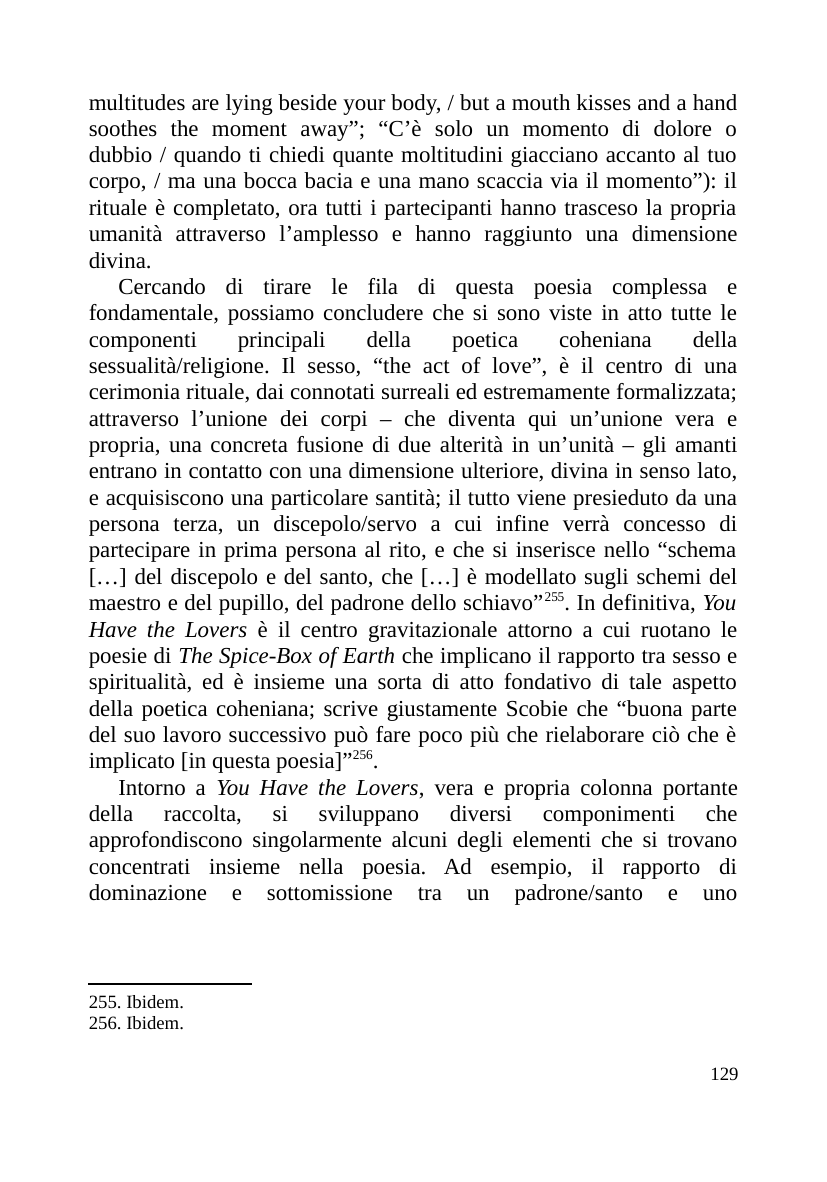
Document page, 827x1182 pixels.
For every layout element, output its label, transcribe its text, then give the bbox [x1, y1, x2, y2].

text Ibidem. [88, 1012, 738, 1034]
text Ibidem. [88, 991, 738, 1012]
text Cercando di tirare le fila di questa poesia complessa e fondamentale, possiamo concludere che si sono viste in atto tutte le componenti principali della poetica coheniana della sessualità/religione. Il sesso, “the act of love”, è il centro di una cerimonia rituale, dai connotati surreali ed estremamente formalizzata; attraverso l’unione dei corpi – che diventa qui un’unione vera e propria, una concreta fusione di due alterità in un’unità – gli amanti entrano in contatto con una dimensione ulteriore, divina in senso lato, e acquisiscono una particolare santità; il tutto viene presieduto da una persona terza, un discepolo/servo a cui infine verrà concesso di partecipare in prima persona al rito, e che si inserisce nello “schema […] del discepolo e del santo, che […] è modellato sugli schemi del maestro e del pupillo, del padrone dello schiavo”. In definitiva, You Have the Lovers è il centro gravitazionale attorno a cui ruotano le poesie di The Spice-Box of Earth che implicano il rapporto tra sesso e spiritualità, ed è insieme una sorta di atto fondativo di tale aspetto della poetica coheniana; scrive giustamente Scobie che “buona parte del suo lavoro successivo può fare poco più che rielaborare ciò che è implicato [in questa poesia]”. [88, 273, 738, 774]
text Intorno a You Have the Lovers, vera e propria colonna portante della raccolta, si sviluppano diversi componimenti che approfondiscono singolarmente alcuni degli elementi che si trovano concentrati insieme nella poesia. Ad esempio, il rapporto di dominazione e sottomissione tra un padrone/santo e uno [88, 774, 738, 906]
text multitudes are lying beside your body, / but a mouth kisses and a hand soothes the moment away”; “C’è solo un momento di dolore o dubbio / quando ti chiedi quante moltitudini giacciano accanto al tuo corpo, / ma una bocca bacia e una mano scaccia via il momento”): il rituale è completato, ora tutti i partecipanti hanno trasceso la propria umanità attraverso l’amplesso e hanno raggiunto una dimensione divina. [88, 88, 738, 273]
